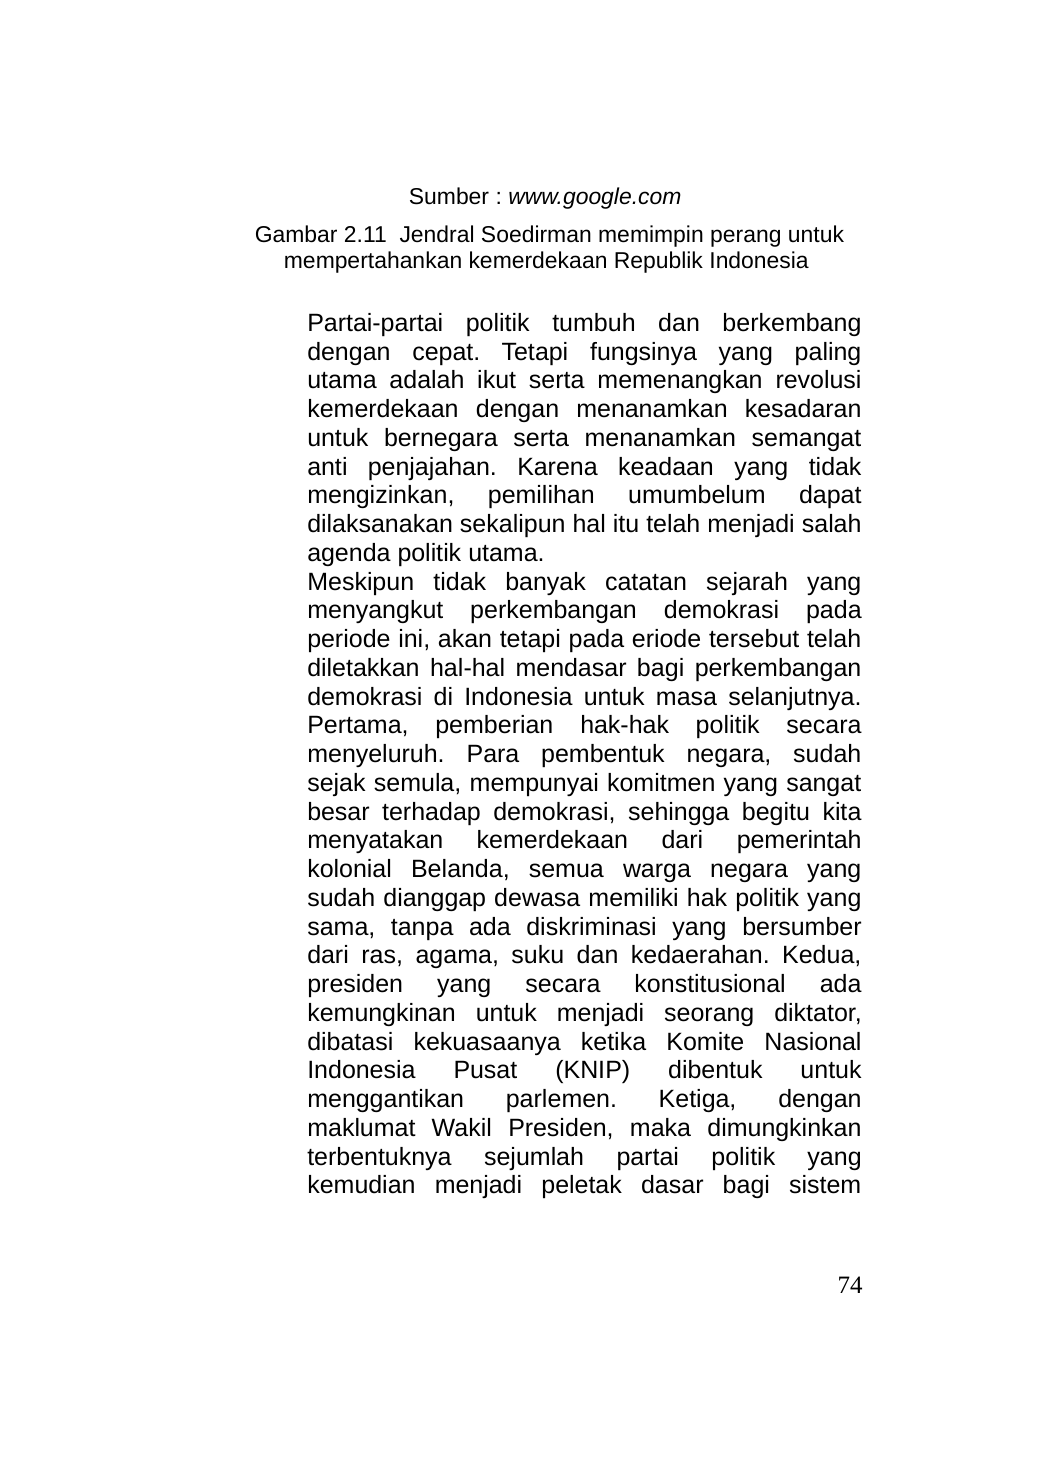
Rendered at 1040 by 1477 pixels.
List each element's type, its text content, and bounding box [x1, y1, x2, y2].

table_header Sumber : www.google.com [236, 177, 862, 215]
text Partai-partai politik tumbuh dan berkembang dengan cepat. Tetapi fungsinya yang paling utama adalah ikut serta memenangkan revolusi kemerdekaan dengan menanamkan kesadaran untuk bernegara serta menanamkan semangat anti penjajahan. Karena keadaan yang tidak mengizinkan, pemilihan umumbelum dapat dilaksanakan sekalipun hal itu telah menjadi salah agenda politik utama. [307, 308, 862, 567]
table_cell Gambar 2.11 Jendral Soedirman memimpin perang untuk mempertahankan kemerdekaan Republik Indonesia [236, 215, 862, 279]
text Meskipun tidak banyak catatan sejarah yang menyangkut perkembangan demokrasi pada periode ini, akan tetapi pada eriode tersebut telah diletakkan hal-hal mendasar bagi perkembangan demokrasi di Indonesia untuk masa selanjutnya. Pertama, pemberian hak-hak politik secara menyeluruh. Para pembentuk negara, sudah sejak semula, mempunyai komitmen yang sangat besar terhadap demokrasi, sehingga begitu kita menyatakan kemerdekaan dari pemerintah kolonial Belanda, semua warga negara yang sudah dianggap dewasa memiliki hak politik yang sama, tanpa ada diskriminasi yang bersumber dari ras, agama, suku dan kedaerahan. Kedua, presiden yang secara konstitusional ada kemungkinan untuk menjadi seorang diktator, dibatasi kekuasaanya ketika Komite Nasional Indonesia Pusat (KNIP) dibentuk untuk menggantikan parlemen. Ketiga, dengan maklumat Wakil Presiden, maka dimungkinkan terbentuknya sejumlah partai politik yang kemudian menjadi peletak dasar bagi sistem [307, 567, 862, 1199]
